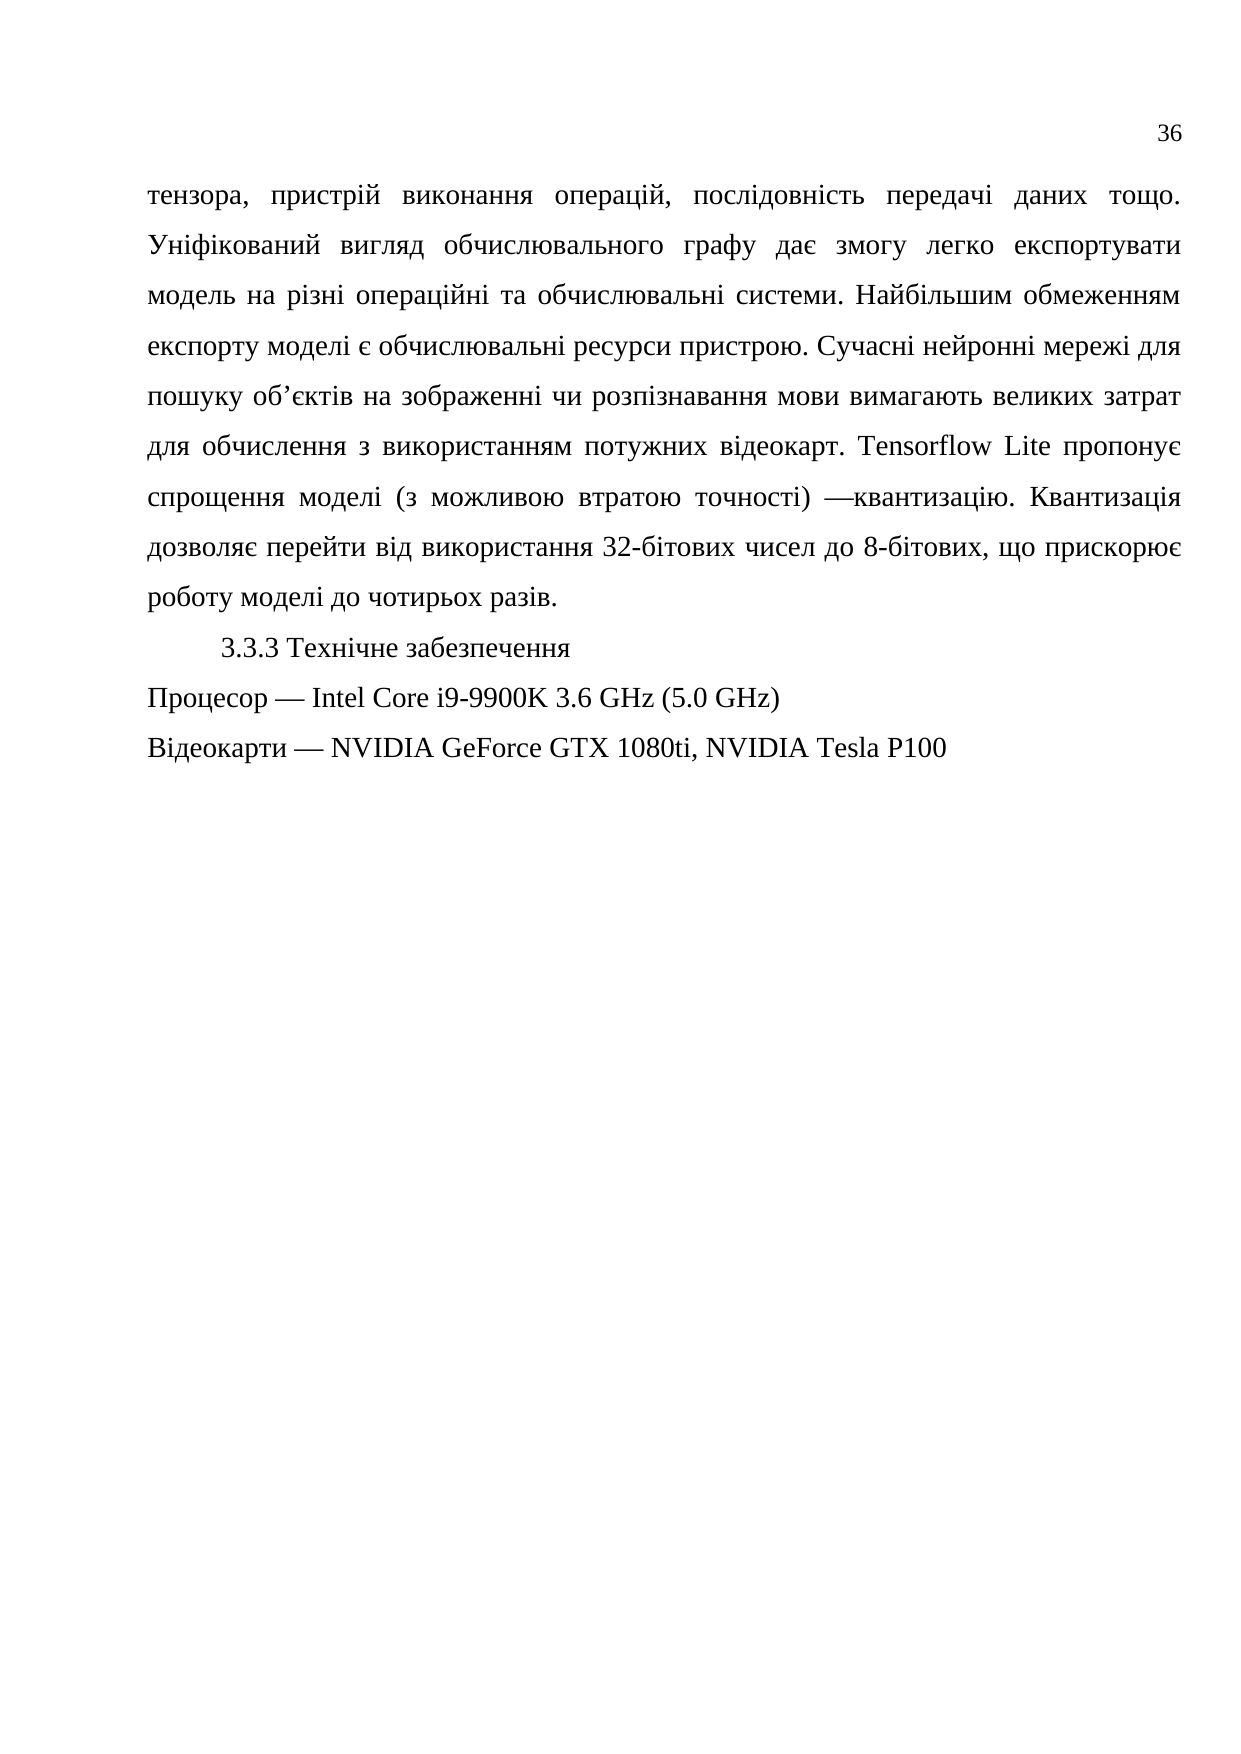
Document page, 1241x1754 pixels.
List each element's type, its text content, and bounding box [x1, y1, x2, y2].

text тензора, пристрій виконання операцій, послідовність передачі даних тощо. Уніфікований вигляд обчислювального графу дає змогу легко експортувати модель на різні операційні та обчислювальні системи. Найбільшим обмеженням експорту моделі є обчислювальні ресурси пристрою. Сучасні нейронні мережі для пошуку об’єктів на зображенні чи розпізнавання мови вимагають великих затрат для обчислення з використанням потужних відеокарт. Tensorflow Lite пропонує спрощення моделі (з можливою втратою точності) —квантизацію. Квантизація дозволяє перейти від використання 32-бітових чисел до 8-бітових, що прискорює роботу моделі до чотирьох разів. [147, 177, 1182, 613]
subtitle 3.3.3 Технічне забезпечення [147, 630, 1182, 663]
text Відеокарти — NVIDIA GeForce GTX 1080ti, NVIDIA Tesla P100 [147, 730, 1182, 764]
text Процесор — Intel Core i9-9900K 3.6 GHz (5.0 GHz) [147, 680, 1182, 713]
